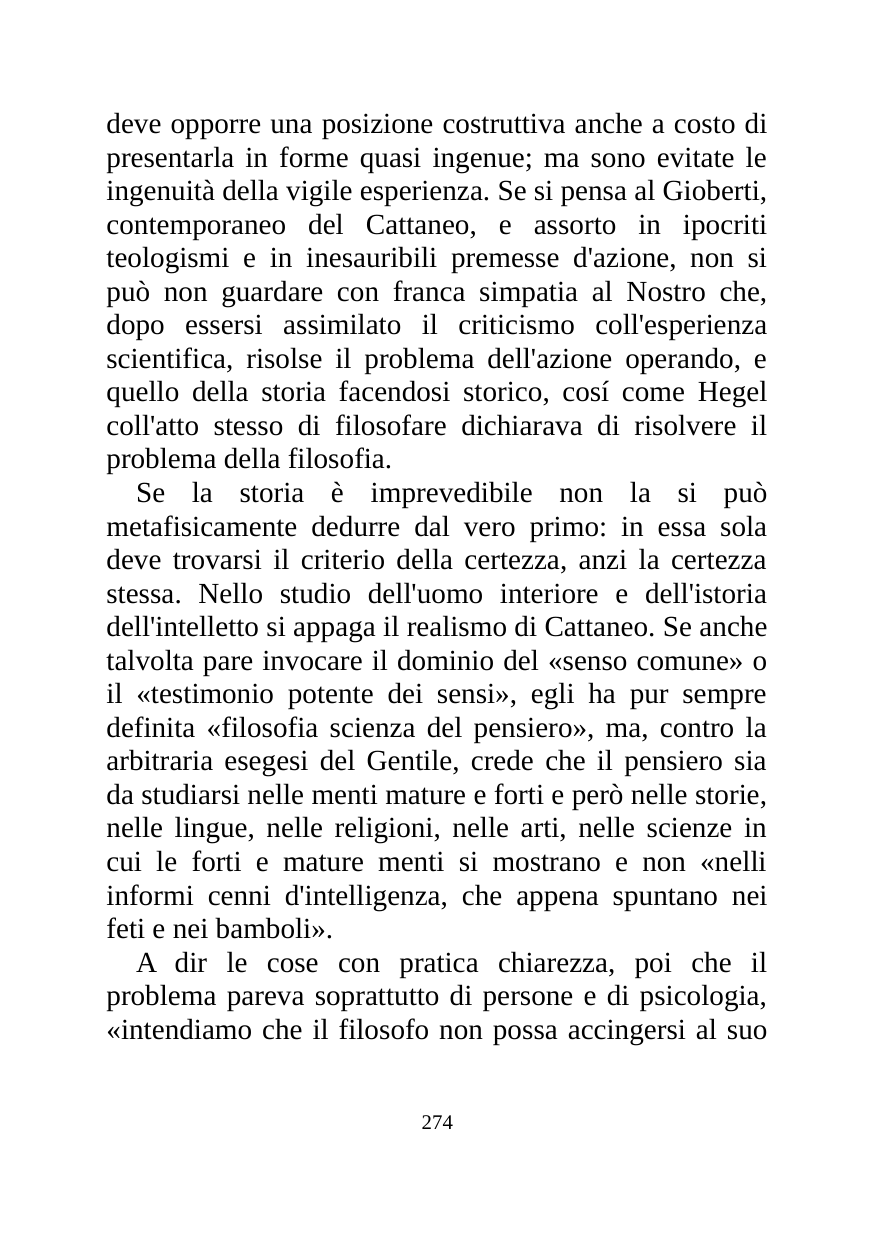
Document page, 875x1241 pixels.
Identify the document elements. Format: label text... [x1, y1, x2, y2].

text A dir le cose con pratica chiarezza, poi che il problema pareva soprattutto di persone e di psicologia, «intendiamo che il filosofo non possa accingersi al suo [106, 945, 768, 1045]
text Se la storia è imprevedibile non la si può metafisicamente dedurre dal vero primo: in essa sola deve trovarsi il criterio della certezza, anzi la certezza stessa. Nello studio dell'uomo interiore e dell'istoria dell'intelletto si appaga il realismo di Cattaneo. Se anche talvolta pare invocare il dominio del «senso comune» o il «testimonio potente dei sensi», egli ha pur sempre definita «filosofia scienza del pensiero», ma, contro la arbitraria esegesi del Gentile, crede che il pensiero sia da studiarsi nelle menti mature e forti e però nelle storie, nelle lingue, nelle religioni, nelle arti, nelle scienze in cui le forti e mature menti si mostrano e non «nelli informi cenni d'intelligenza, che appena spuntano nei feti e nei bamboli». [106, 475, 768, 945]
text deve opporre una posizione costruttiva anche a costo di presentarla in forme quasi ingenue; ma sono evitate le ingenuità della vigile esperienza. Se si pensa al Gioberti, contemporaneo del Cattaneo, e assorto in ipocriti teologismi e in inesauribili premesse d'azione, non si può non guardare con franca simpatia al Nostro che, dopo essersi assimilato il criticismo coll'esperienza scientifica, risolse il problema dell'azione operando, e quello della storia facendosi storico, cosí come Hegel coll'atto stesso di filosofare dichiarava di risolvere il problema della filosofia. [106, 106, 768, 475]
